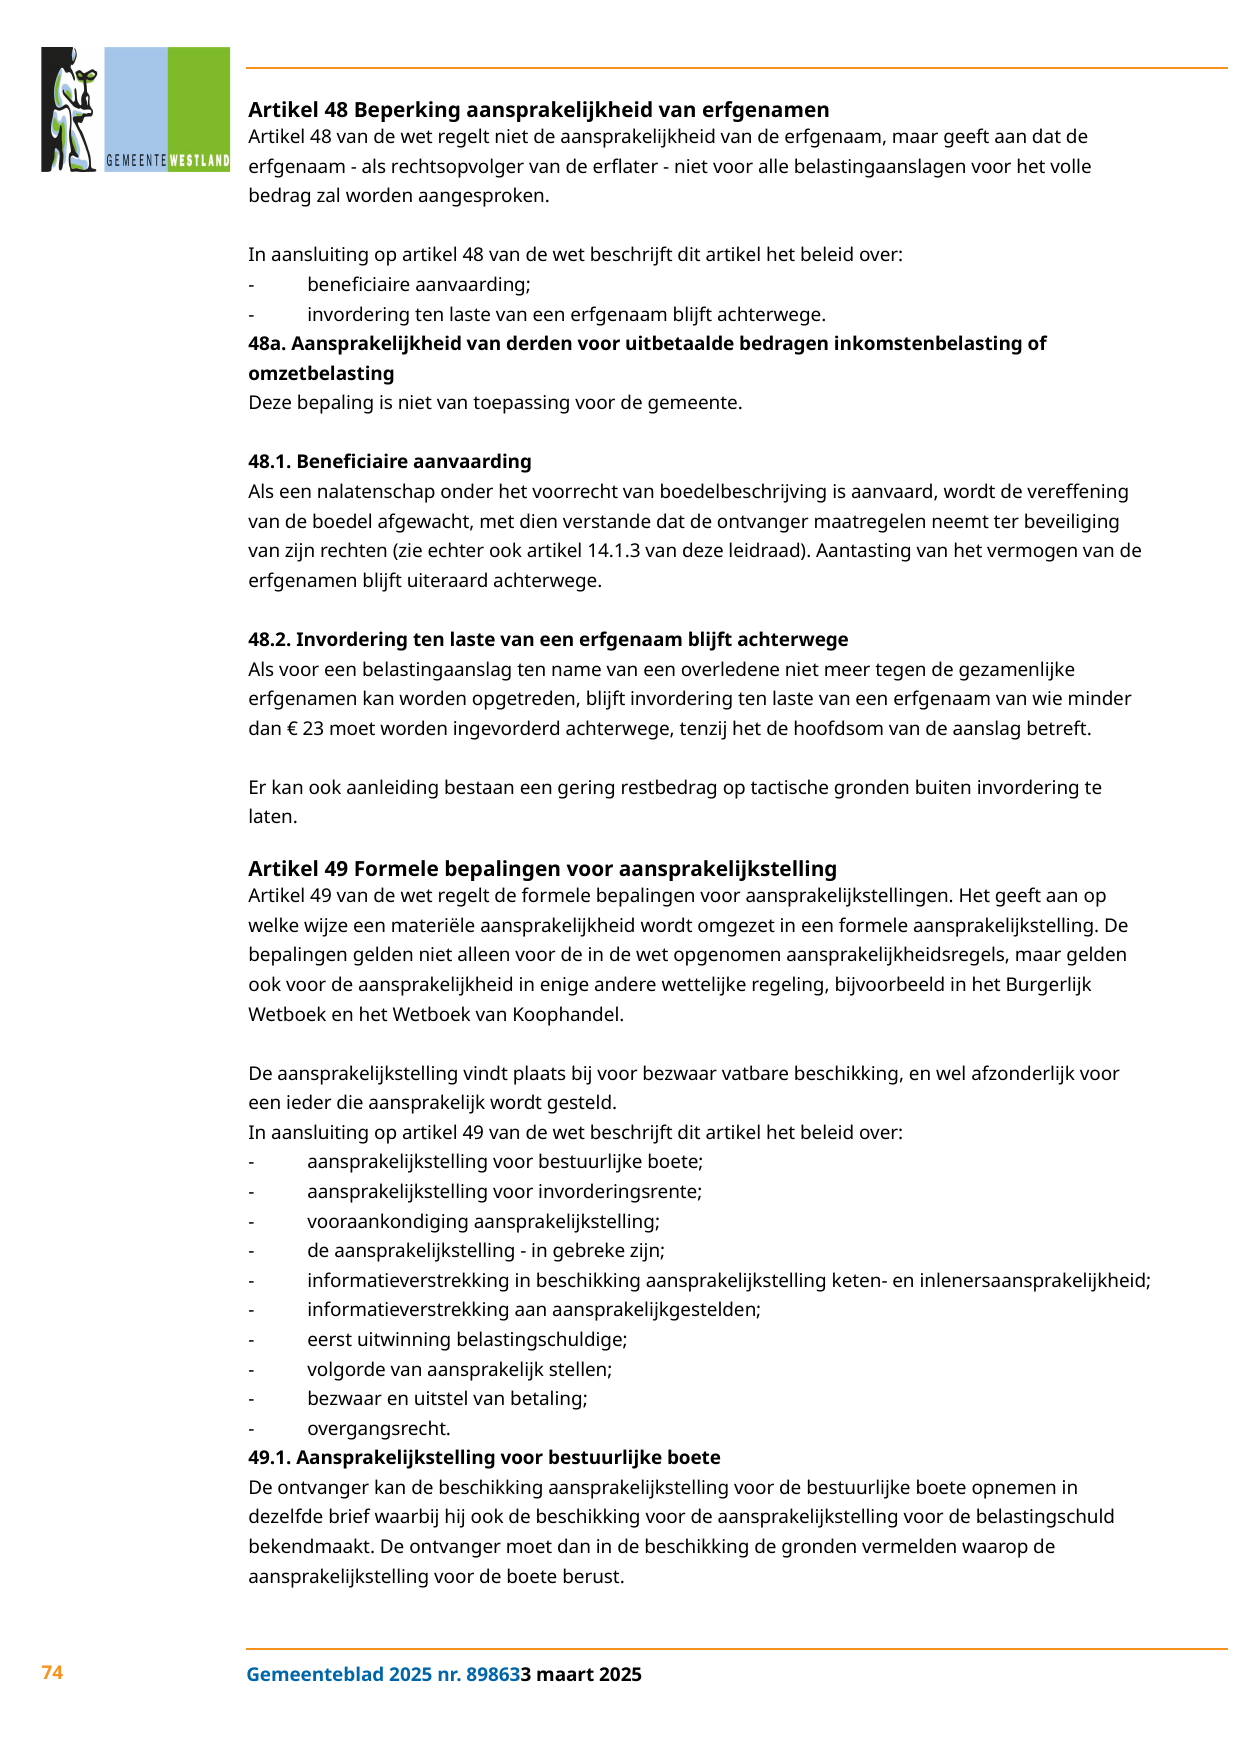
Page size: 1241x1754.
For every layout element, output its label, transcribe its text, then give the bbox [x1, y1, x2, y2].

text 48.1. Beneficiaire aanvaarding [248, 449, 1152, 474]
text 48.2. Invordering ten laste van een erfgenaam blijft achterwege [248, 626, 1152, 652]
list overgangsrecht. [248, 1415, 1152, 1441]
text Artikel 49 van de wet regelt de formele bepalingen voor aansprakelijkstellingen. Het geeft aan op welke wijze een materiële aansprakelijkheid wordt omgezet in een formele aansprakelijkstelling. De bepalingen gelden niet alleen voor de in de wet opgenomen aansprakelijkheidsregels, maar gelden ook voor de aansprakelijkheid in enige andere wettelijke regeling, bijvoorbeeld in het Burgerlijk Wetboek en het Wetboek van Koophandel. [248, 882, 1152, 1027]
list vooraankondiging aansprakelijkstelling; [248, 1208, 1152, 1234]
text De aansprakelijkstelling vindt plaats bij voor bezwaar vatbare beschikking, en wel afzonderlijk voor een ieder die aansprakelijk wordt gesteld. [248, 1060, 1152, 1115]
text Artikel 48 van de wet regelt niet de aansprakelijkheid van de erfgenaam, maar geeft aan dat de erfgenaam - als rechtsopvolger van de erflater - niet voor alle belastingaanslagen voor het volle bedrag zal worden aangesproken. [248, 123, 1152, 208]
picture [41, 47, 231, 172]
text 49.1. Aansprakelijkstelling voor bestuurlijke boete [248, 1444, 1152, 1470]
list eerst uitwinning belastingschuldige; [248, 1326, 1152, 1352]
list informatieverstrekking in beschikking aansprakelijkstelling keten- en inlenersaansprakelijkheid; [248, 1267, 1152, 1293]
text De ontvanger kan de beschikking aansprakelijkstelling voor de bestuurlijke boete opnemen in dezelfde brief waarbij hij ook de beschikking voor de aansprakelijkstelling voor de belastingschuld bekendmaakt. De ontvanger moet dan in de beschikking de gronden vermelden waarop de aansprakelijkstelling voor de boete berust. [248, 1474, 1152, 1589]
text Artikel 48 Beperking aansprakelijkheid van erfgenamen [248, 95, 1152, 123]
text Als voor een belastingaanslag ten name van een overledene niet meer tegen de gezamenlijke erfgenamen kan worden opgetreden, blijft invordering ten laste van een erfgenaam van wie minder dan € 23 moet worden ingevorderd achterwege, tenzij het de hoofdsom van de aanslag betreft. [248, 656, 1152, 741]
list volgorde van aansprakelijk stellen; [248, 1356, 1152, 1382]
text Er kan ook aanleiding bestaan een gering restbedrag op tactische gronden buiten invordering te laten. [248, 774, 1152, 829]
list aansprakelijkstelling voor invorderingsrente; [248, 1178, 1152, 1204]
text In aansluiting op artikel 49 van de wet beschrijft dit artikel het beleid over: [248, 1119, 1152, 1145]
list informatieverstrekking aan aansprakelijkgestelden; [248, 1297, 1152, 1322]
list bezwaar en uitstel van betaling; [248, 1385, 1152, 1411]
text Als een nalatenschap onder het voorrecht van boedelbeschrijving is aanvaard, wordt de vereffening van de boedel afgewacht, met dien verstande dat de ontvanger maatregelen neemt ter beveiliging van zijn rechten (zie echter ook artikel 14.1.3 van deze leidraad). Aantasting van het vermogen van de erfgenamen blijft uiteraard achterwege. [248, 478, 1152, 593]
text Deze bepaling is niet van toepassing voor de gemeente. [248, 389, 1152, 415]
list invordering ten laste van een erfgenaam blijft achterwege. [248, 301, 1152, 326]
list de aansprakelijkstelling - in gebreke zijn; [248, 1237, 1152, 1263]
list aansprakelijkstelling voor bestuurlijke boete; [248, 1149, 1152, 1174]
list beneficiaire aanvaarding; [248, 271, 1152, 297]
text Artikel 49 Formele bepalingen voor aansprakelijkstelling [248, 854, 1152, 882]
text 48a. Aansprakelijkheid van derden voor uitbetaalde bedragen inkomstenbelasting of omzetbelasting [248, 330, 1152, 386]
text In aansluiting op artikel 48 van de wet beschrijft dit artikel het beleid over: [248, 242, 1152, 267]
